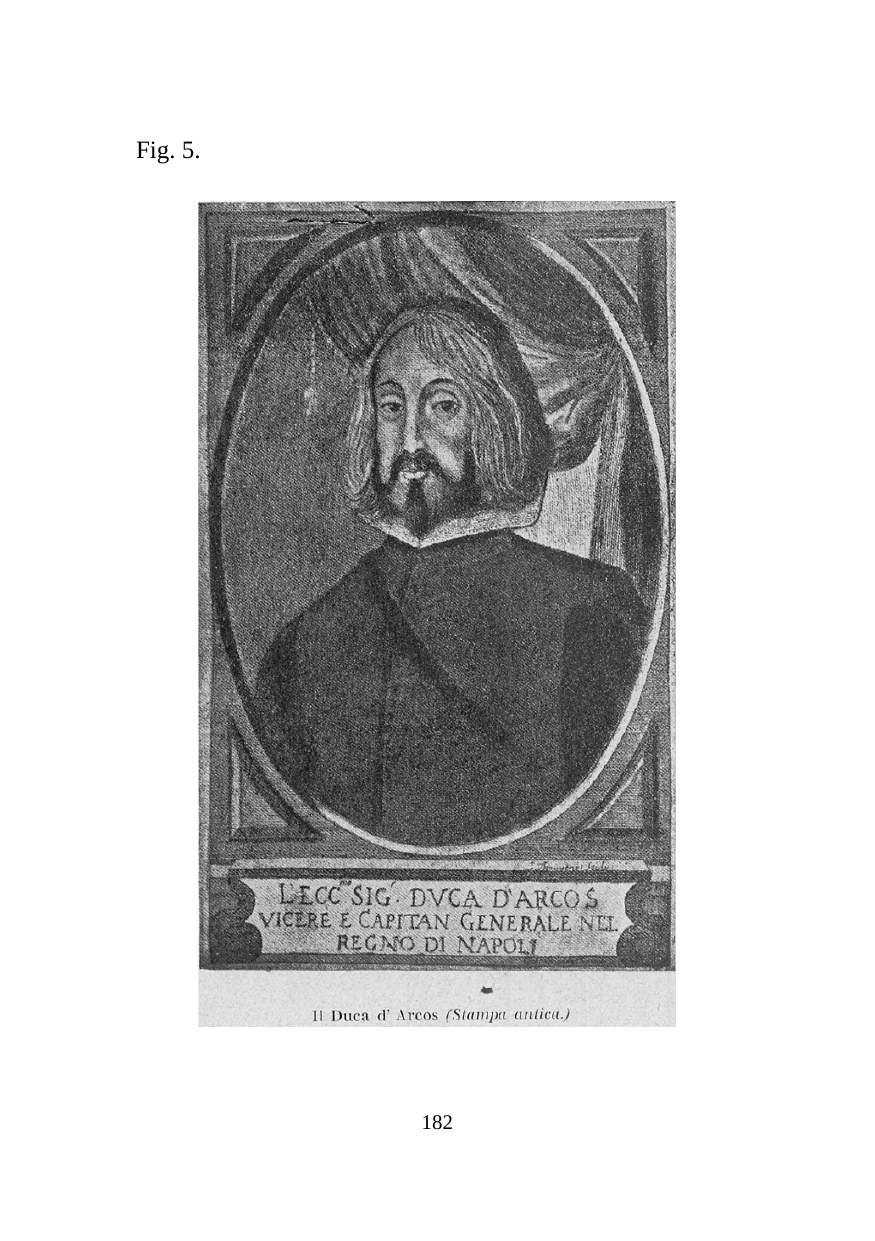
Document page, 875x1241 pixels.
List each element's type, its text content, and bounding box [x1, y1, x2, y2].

text Fig. 5. [106, 135, 768, 164]
picture [198, 201, 676, 1027]
